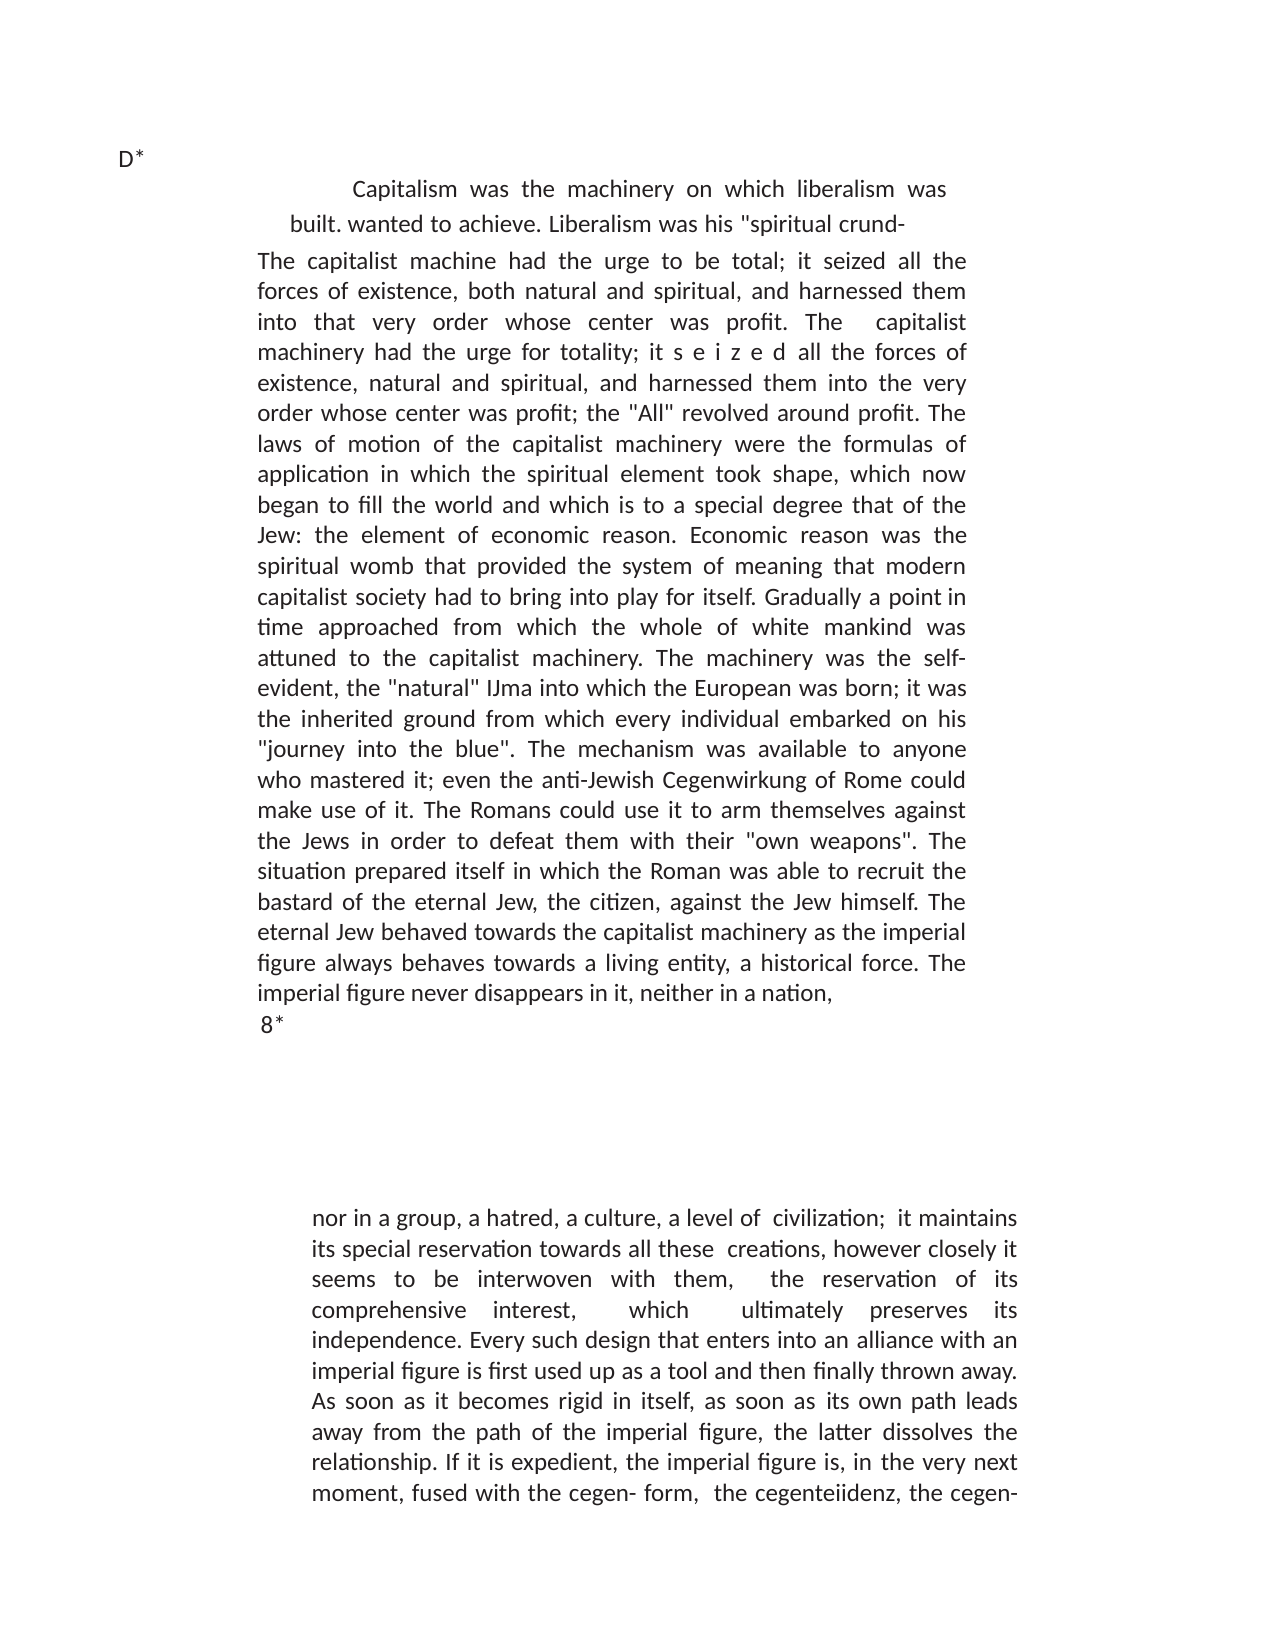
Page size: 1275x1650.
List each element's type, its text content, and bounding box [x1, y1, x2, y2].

text D* [118, 118, 1157, 173]
text The capitalist machine had the urge to be total; it seized all the forces of existence, both natural and spiritual, and harnessed them into that very order whose center was profit. The capitalist machinery had the urge for totality; it s e i z e d all the forces of existence, natural and spiritual, and harnessed them into the very order whose center was profit; the "All" revolved around profit. The laws of motion of the capitalist machinery were the formulas of application in which the spiritual element took shape, which now began to fill the world and which is to a special degree that of the Jew: the element of economic reason. Economic reason was the spiritual womb that provided the system of meaning that modern capitalist society had to bring into play for itself. Gradually a point in time approached from which the whole of white mankind was attuned to the capitalist machinery. The machinery was the self- evident, the "natural" IJma into which the European was born; it was the inherited ground from which every individual embarked on his "journey into the blue". The mechanism was available to anyone who mastered it; even the anti-Jewish Cegenwirkung of Rome could make use of it. The Romans could use it to arm themselves against the Jews in order to defeat them with their "own weapons". The situation prepared itself in which the Roman was able to recruit the bastard of the eternal Jew, the citizen, against the Jew himself. The eternal Jew behaved towards the capitalist machinery as the imperial figure always behaves towards a living entity, a historical force. The imperial figure never disappears in it, neither in a nation, [257, 245, 967, 1008]
text Capitalism was the machinery on which liberalism was built. wanted to achieve. Liberalism was his "spiritual crund- [289, 173, 947, 239]
text nor in a group, a hatred, a culture, a level of civilization; it maintains its special reservation towards all these creations, however closely it seems to be interwoven with them, the reservation of its comprehensive interest, which ultimately preserves its independence. Every such design that enters into an alliance with an imperial figure is first used up as a tool and then finally thrown away. As soon as it becomes rigid in itself, as soon as its own path leads away from the path of the imperial figure, the latter dissolves the relationship. If it is expedient, the imperial figure is, in the very next moment, fused with the cegen- form, the cegenteiidenz, the cegen- [311, 1202, 1018, 1507]
text 8* [260, 1009, 1157, 1039]
